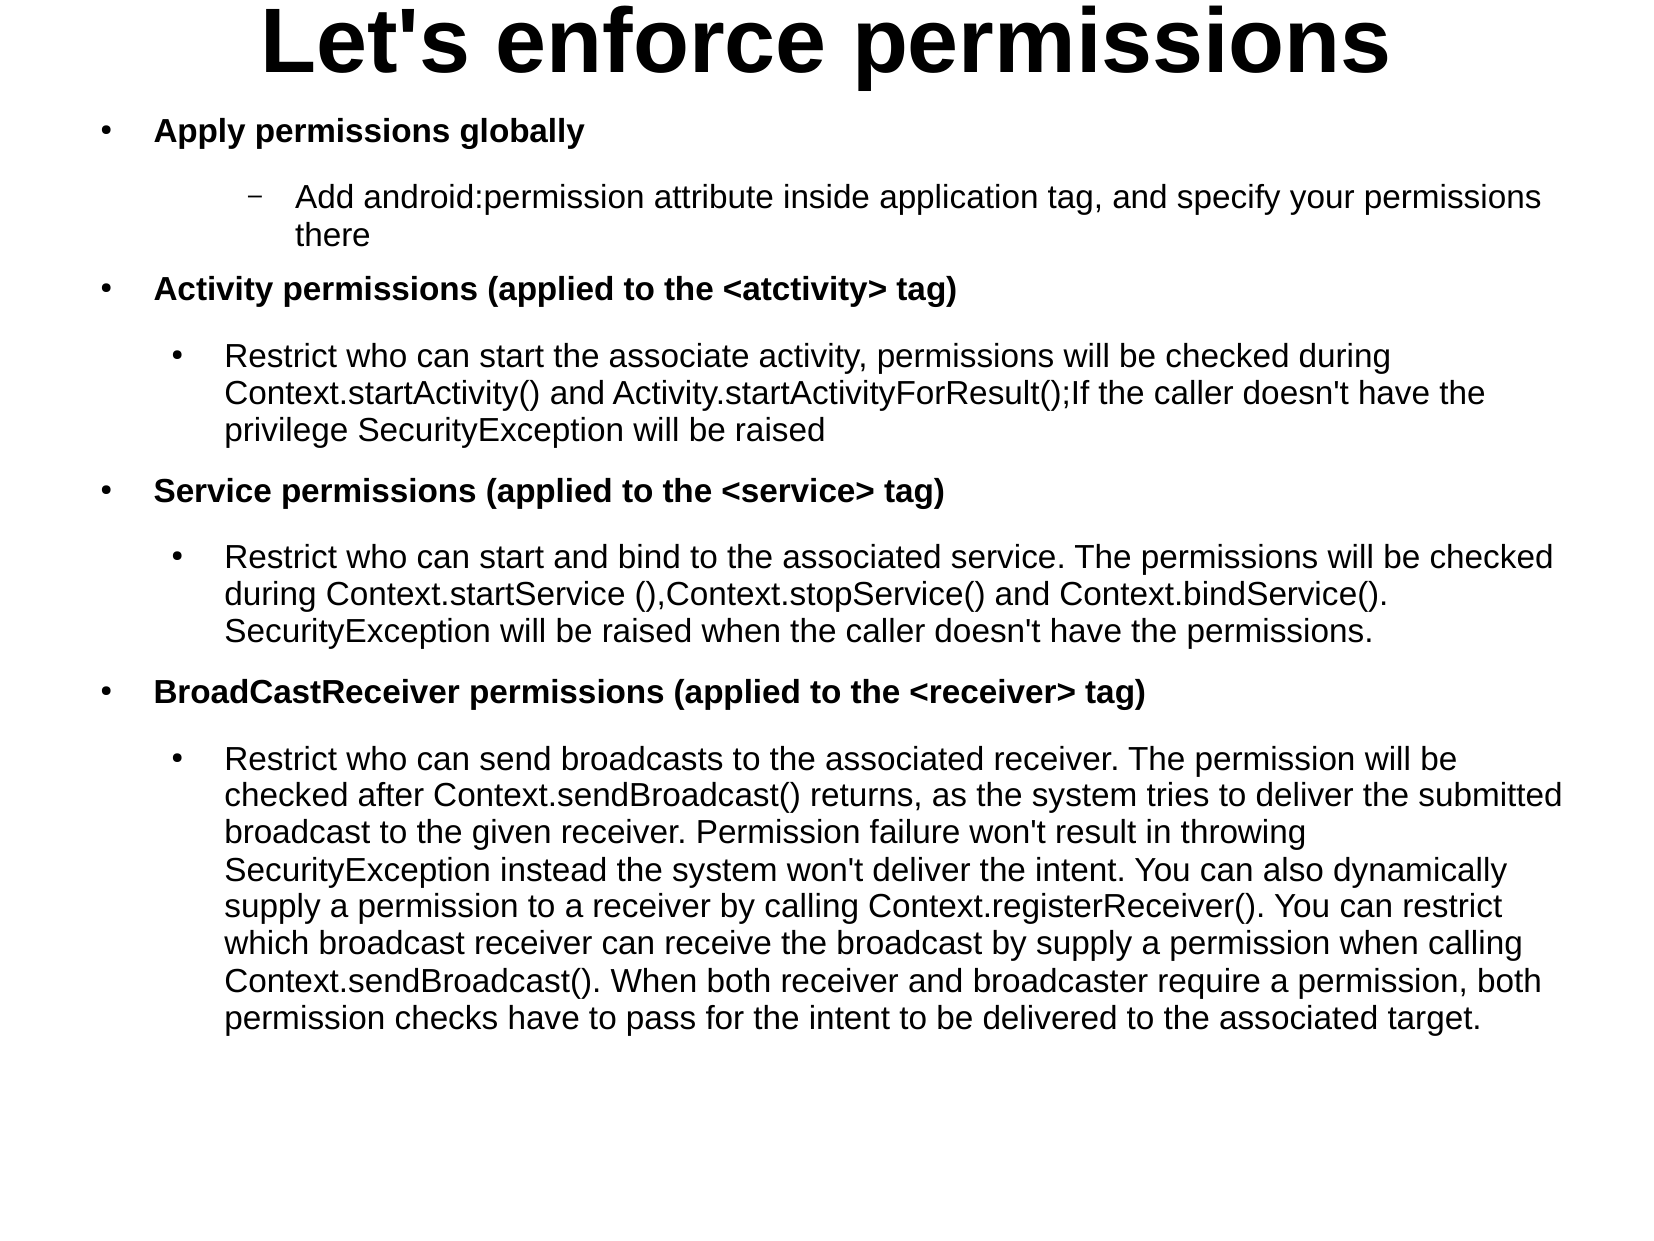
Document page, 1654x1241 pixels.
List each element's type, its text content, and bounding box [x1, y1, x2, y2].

list Apply permissions globally Add android:permission attribute inside application tag, and specify your permissions there Activity permissions (applied to the <atctivity> tag) Restrict who can start the associate activity, permissions will be checked during Context.startActivity() and Activity.startActivityForResult();If the caller doesn't have the privilege SecurityException will be raised Service permissions (applied to the <service> tag) Restrict who can start and bind to the associated service. The permissions will be checked during Context.startService (),Context.stopService() and Context.bindService(). SecurityException will be raised when the caller doesn't have the permissions. BroadCastReceiver permissions (applied to the <receiver> tag) Restrict who can send broadcasts to the associated receiver. The permission will be checked after Context.sendBroadcast() returns, as the system tries to deliver the submitted broadcast to the given receiver. Permission failure won't result in throwing SecurityException instead the system won't deliver the intent. You can also dynamically supply a permission to a receiver by calling Context.registerReceiver(). You can restrict which broadcast receiver can receive the broadcast by supply a permission when calling Context.sendBroadcast(). When both receiver and broadcaster require a permission, both permission checks have to pass for the intent to be delivered to the associated target. [82, 112, 1571, 1201]
title Let's enforce permissions [82, 0, 1571, 112]
